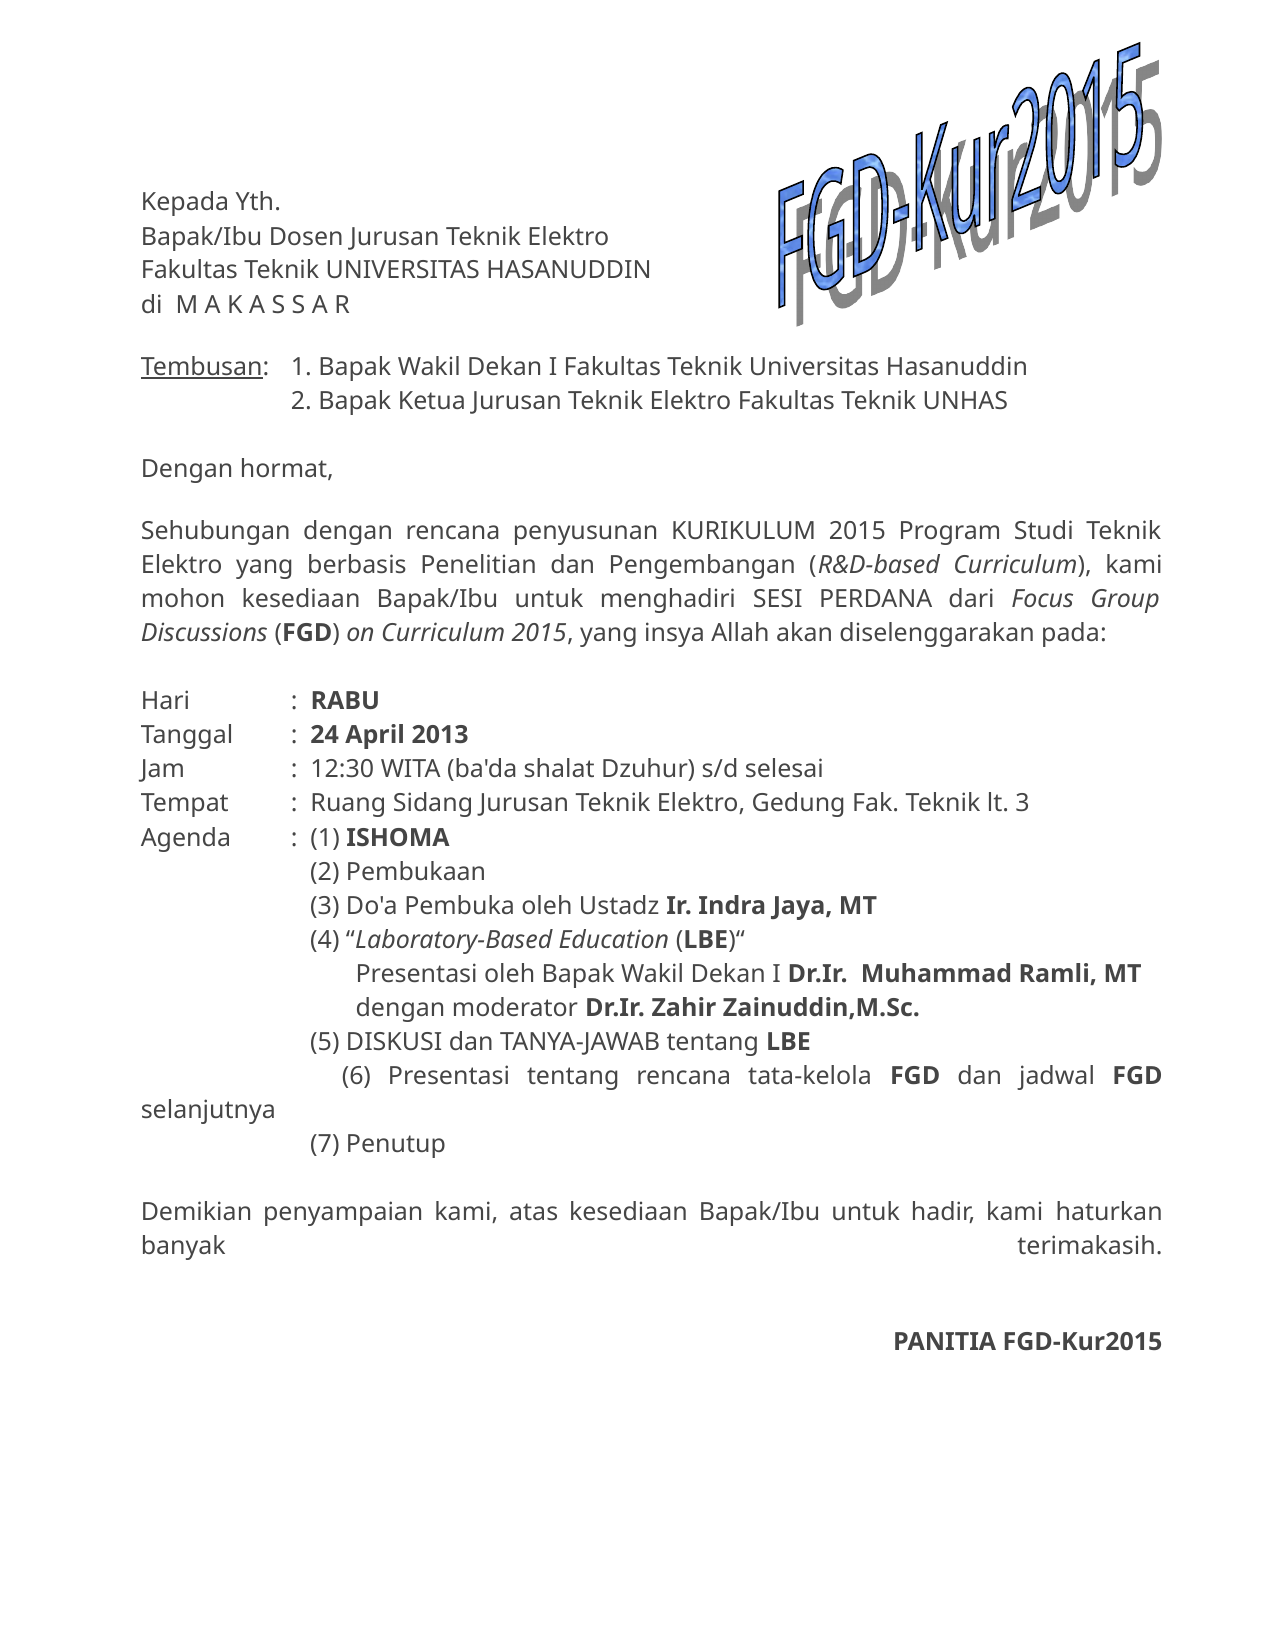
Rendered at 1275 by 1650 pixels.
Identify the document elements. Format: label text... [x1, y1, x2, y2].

picture [855, 156, 887, 274]
text [786, 184, 815, 241]
text (6) Presentasi tentang rencana tata-kelola FGD dan jadwal FGD selanjutnya [141, 1058, 1162, 1126]
text Presentasi oleh Bapak Wakil Dekan I Dr.Ir. Muhammad Ramli, MT [141, 955, 1162, 989]
text [985, 184, 1162, 252]
text (5) DISKUSI dan TANYA-JAWAB tentang LBE [141, 1023, 1162, 1058]
text Jam : 12:30 WITA (ba'da shalat Dzuhur) s/d selesai [141, 751, 1162, 785]
text Sehubungan dengan rencana penyusunan KURIKULUM 2015 Program Studi Teknik Elektro yang berbasis Penelitian dan Pengembangan (R&D-based Curriculum), kami mohon kesediaan Bapak/Ibu untuk menghadiri SESI PERDANA dari Focus Group Discussions (FGD) on Curriculum 2015, yang insya Allah akan diselenggarakan pada: [141, 513, 1162, 649]
text Dengan hormat, [141, 416, 1162, 484]
text Hari : RABU [141, 649, 1162, 717]
text dengan moderator Dr.Ir. Zahir Zainuddin,M.Sc. [141, 989, 1162, 1023]
text (7) Penutup [141, 1126, 1162, 1160]
picture [991, 127, 1007, 218]
text PANITIA FGD-Kur2015 [141, 1290, 1162, 1358]
text [815, 184, 852, 252]
picture [1013, 89, 1039, 209]
text 2. Bapak Ketua Jurusan Teknik Elektro Fakultas Teknik UNHAS [141, 382, 1162, 416]
picture [895, 207, 907, 221]
text Tanggal : 24 April 2013 [141, 717, 1162, 751]
text Fakultas Teknik UNIVERSITAS HASANUDDIN di M A K A S S A R [141, 252, 1162, 348]
text (3) Do'a Pembuka oleh Ustadz Ir. Indra Jaya, MT [141, 887, 1162, 921]
picture [1048, 75, 1073, 192]
text [883, 187, 899, 252]
picture [1117, 45, 1141, 166]
text Tembusan: 1. Bapak Wakil Dekan I Fakultas Teknik Universitas Hasanuddin [141, 348, 1162, 382]
picture [781, 183, 802, 305]
picture [1085, 62, 1097, 176]
text Tempat : Ruang Sidang Jurusan Teknik Elektro, Gedung Fak. Teknik lt. 3 [141, 785, 1162, 819]
picture [954, 140, 978, 232]
picture [918, 125, 946, 248]
text Agenda : (1) ISHOMA [141, 819, 1162, 853]
text (2) Pembukaan [141, 853, 1162, 887]
picture [809, 169, 842, 288]
text Kepada Yth. Bapak/Ibu Dosen Jurusan Teknik Elektro [141, 184, 791, 252]
text Demikian penyampaian kami, atas kesediaan Bapak/Ibu untuk hadir, kami haturkan banyak terimakasih. [141, 1160, 1162, 1290]
text (4) “Laboratory-Based Education (LBE)“ [141, 921, 1162, 955]
